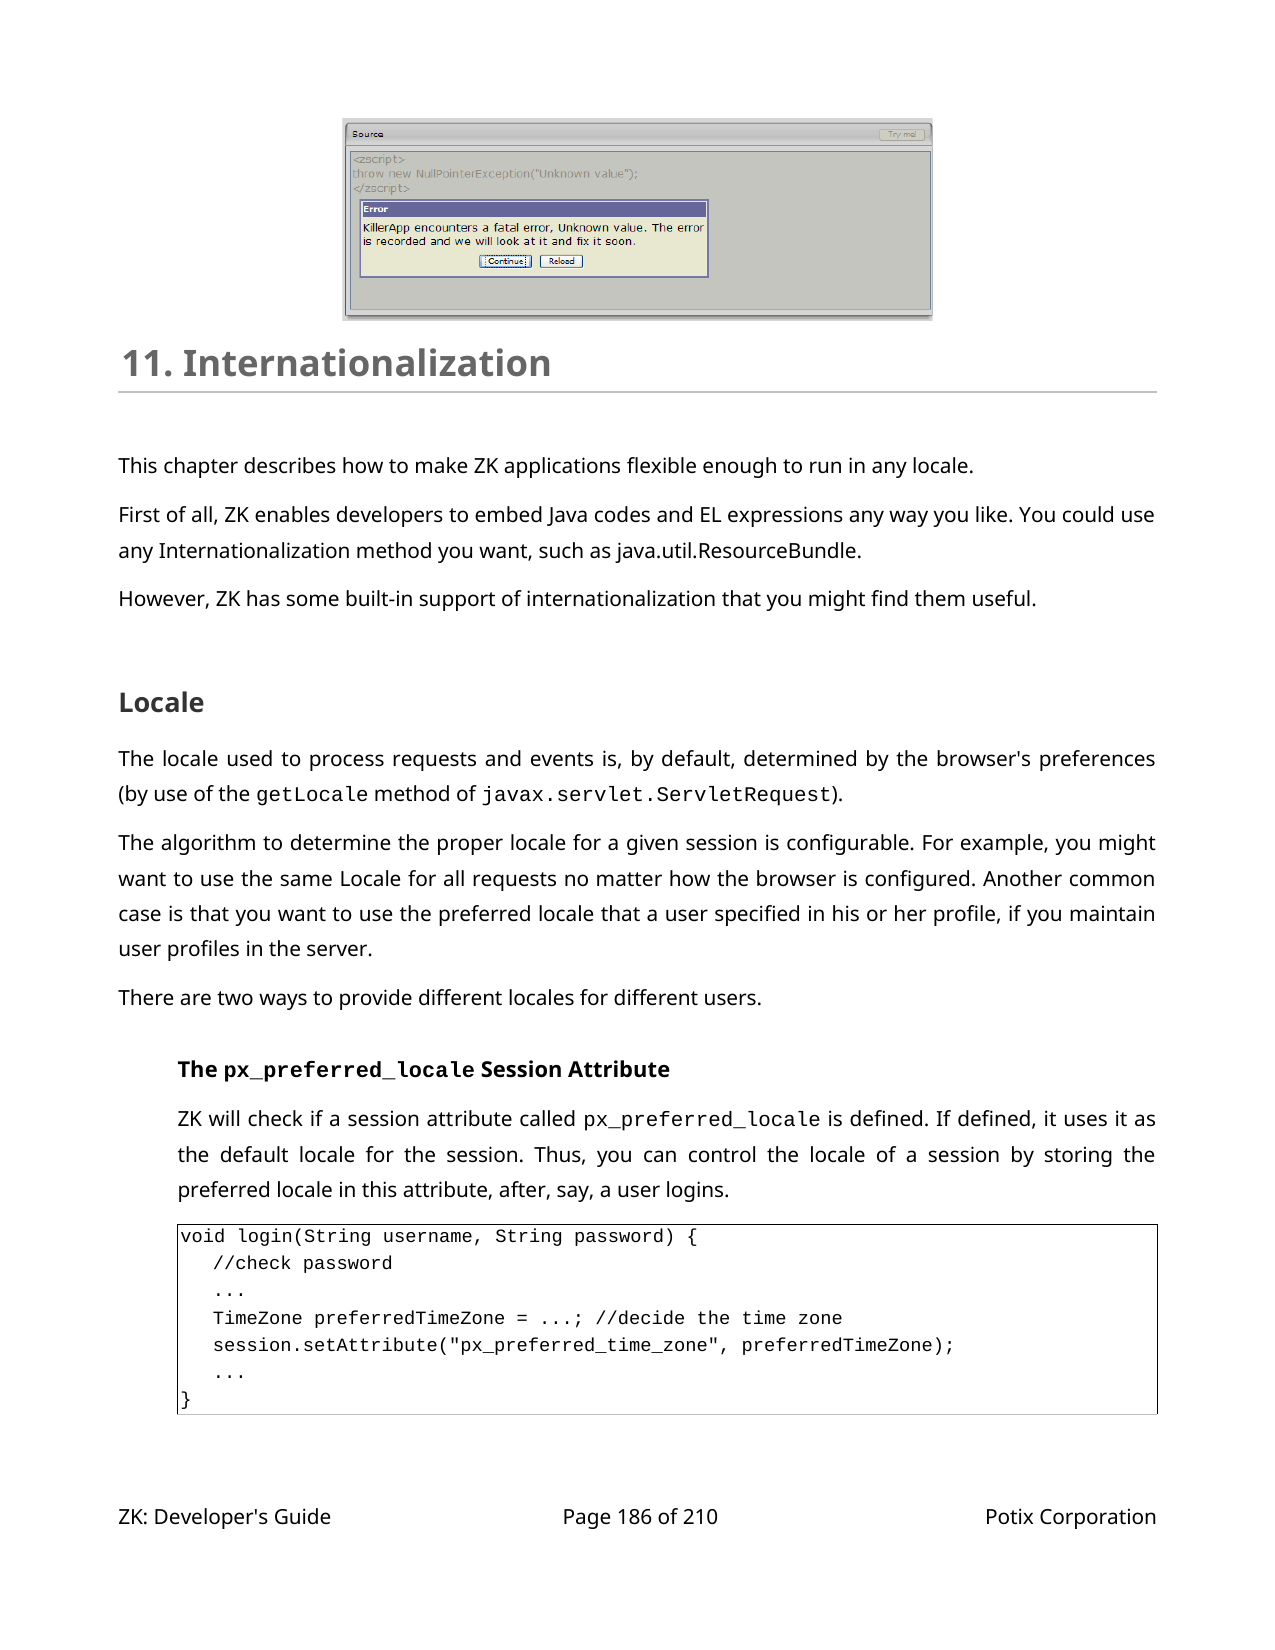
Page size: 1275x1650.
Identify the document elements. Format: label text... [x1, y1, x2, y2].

picture [342, 118, 933, 321]
text First of all, ZK enables developers to embed Java codes and EL expressions any way you like. You could use any Internationalization method you want, such as java.util.ResourceBundle. [118, 501, 1157, 564]
text } [178, 1387, 1157, 1414]
text session.setAttribute("px_preferred_time_zone", preferredTimeZone); [178, 1333, 1157, 1357]
text ... [178, 1360, 1157, 1384]
text However, ZK has some built-in support of internationalization that you might find them useful. [118, 584, 1157, 613]
text TimeZone preferredTimeZone = ...; //decide the time zone [178, 1306, 1157, 1330]
text ZK will check if a session attribute called px_preferred_locale is defined. If defined, it uses it as the default locale for the session. Thus, you can control the locale of a session by storing the preferred locale in this attribute, after, say, a user logins. [177, 1104, 1157, 1203]
text ... [178, 1278, 1157, 1303]
subtitle Locale [118, 684, 1157, 720]
text The algorithm to determine the proper locale for a given session is configurable. For example, you might want to use the same Locale for all requests no matter how the browser is configured. Another common case is that you want to use the preferred locale that a user specified in his or her profile, if you maintain user profiles in the server. [118, 828, 1157, 962]
text void login(String username, String password) { [178, 1225, 1157, 1248]
text The locale used to process requests and events is, by default, determined by the browser's preferences (by use of the getLocale method of javax.servlet.ServletRequest). [118, 744, 1157, 808]
text There are two ways to provide different locales for different users. [118, 983, 1157, 1011]
text This chapter describes how to make ZK applications flexible enough to run in any locale. [118, 452, 1157, 480]
subtitle The px_preferred_locale Session Attribute [177, 1054, 1157, 1084]
text //check password [178, 1251, 1157, 1275]
subtitle 11. Internationalization [118, 340, 1157, 391]
